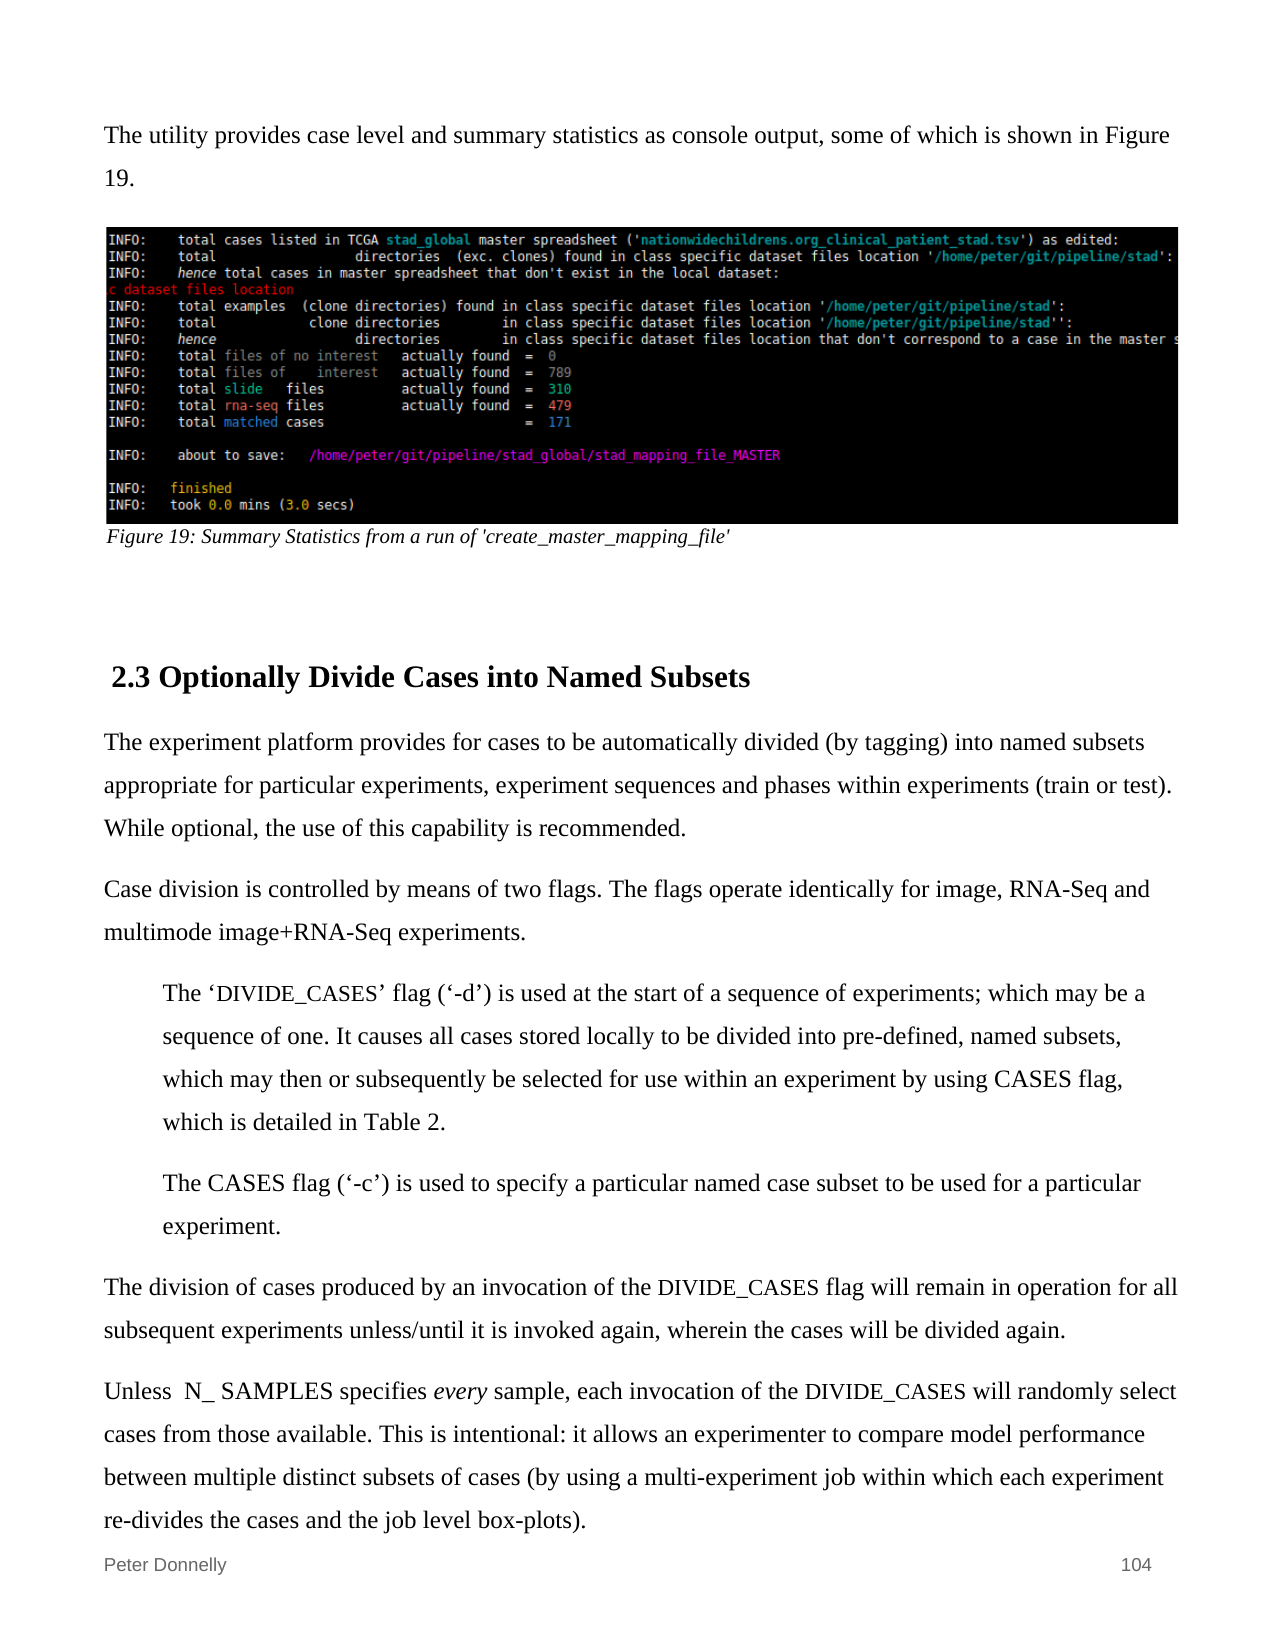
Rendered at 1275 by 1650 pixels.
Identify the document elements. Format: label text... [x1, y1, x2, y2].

subtitle Optionally Divide Cases into Named Subsets [103, 658, 1181, 694]
text Unless N_ SAMPLES specifies every sample, each invocation of the DIVIDE_CASES will randomly select cases from those available. This is intentional: it allows an experimenter to compare model performance between multiple distinct subsets of cases (by using a multi-experiment job within which each experiment re-divides the cases and the job level box-plots). [103, 1376, 1181, 1534]
text The ‘DIVIDE_CASES’ flag (‘-d’) is used at the start of a sequence of experiments; which may be a sequence of one. It causes all cases stored locally to be divided into pre-defined, named subsets, which may then or subsequently be selected for use within an experiment by using CASES flag, which is detailed in Table 2. [162, 978, 1181, 1136]
text The utility provides case level and summary statistics as console output, some of which is shown in Figure 19. [103, 120, 1181, 192]
picture [106, 227, 1179, 524]
text Case division is controlled by means of two flags. The flags operate identically for image, RNA-Seq and multimode image+RNA-Seq experiments. [103, 874, 1181, 946]
text Figure 19: Summary Statistics from a run of 'create_master_mapping_file' [106, 524, 1178, 548]
text The experiment platform provides for cases to be automatically divided (by tagging) into named subsets appropriate for particular experiments, experiment sequences and phases within experiments (train or test). While optional, the use of this capability is recommended. [103, 727, 1181, 842]
text The division of cases produced by an invocation of the DIVIDE_CASES flag will remain in operation for all subsequent experiments unless/until it is invoked again, wherein the cases will be divided again. [103, 1272, 1181, 1344]
text The CASES flag (‘-c’) is used to specify a particular named case subset to be used for a particular experiment. [162, 1168, 1181, 1240]
